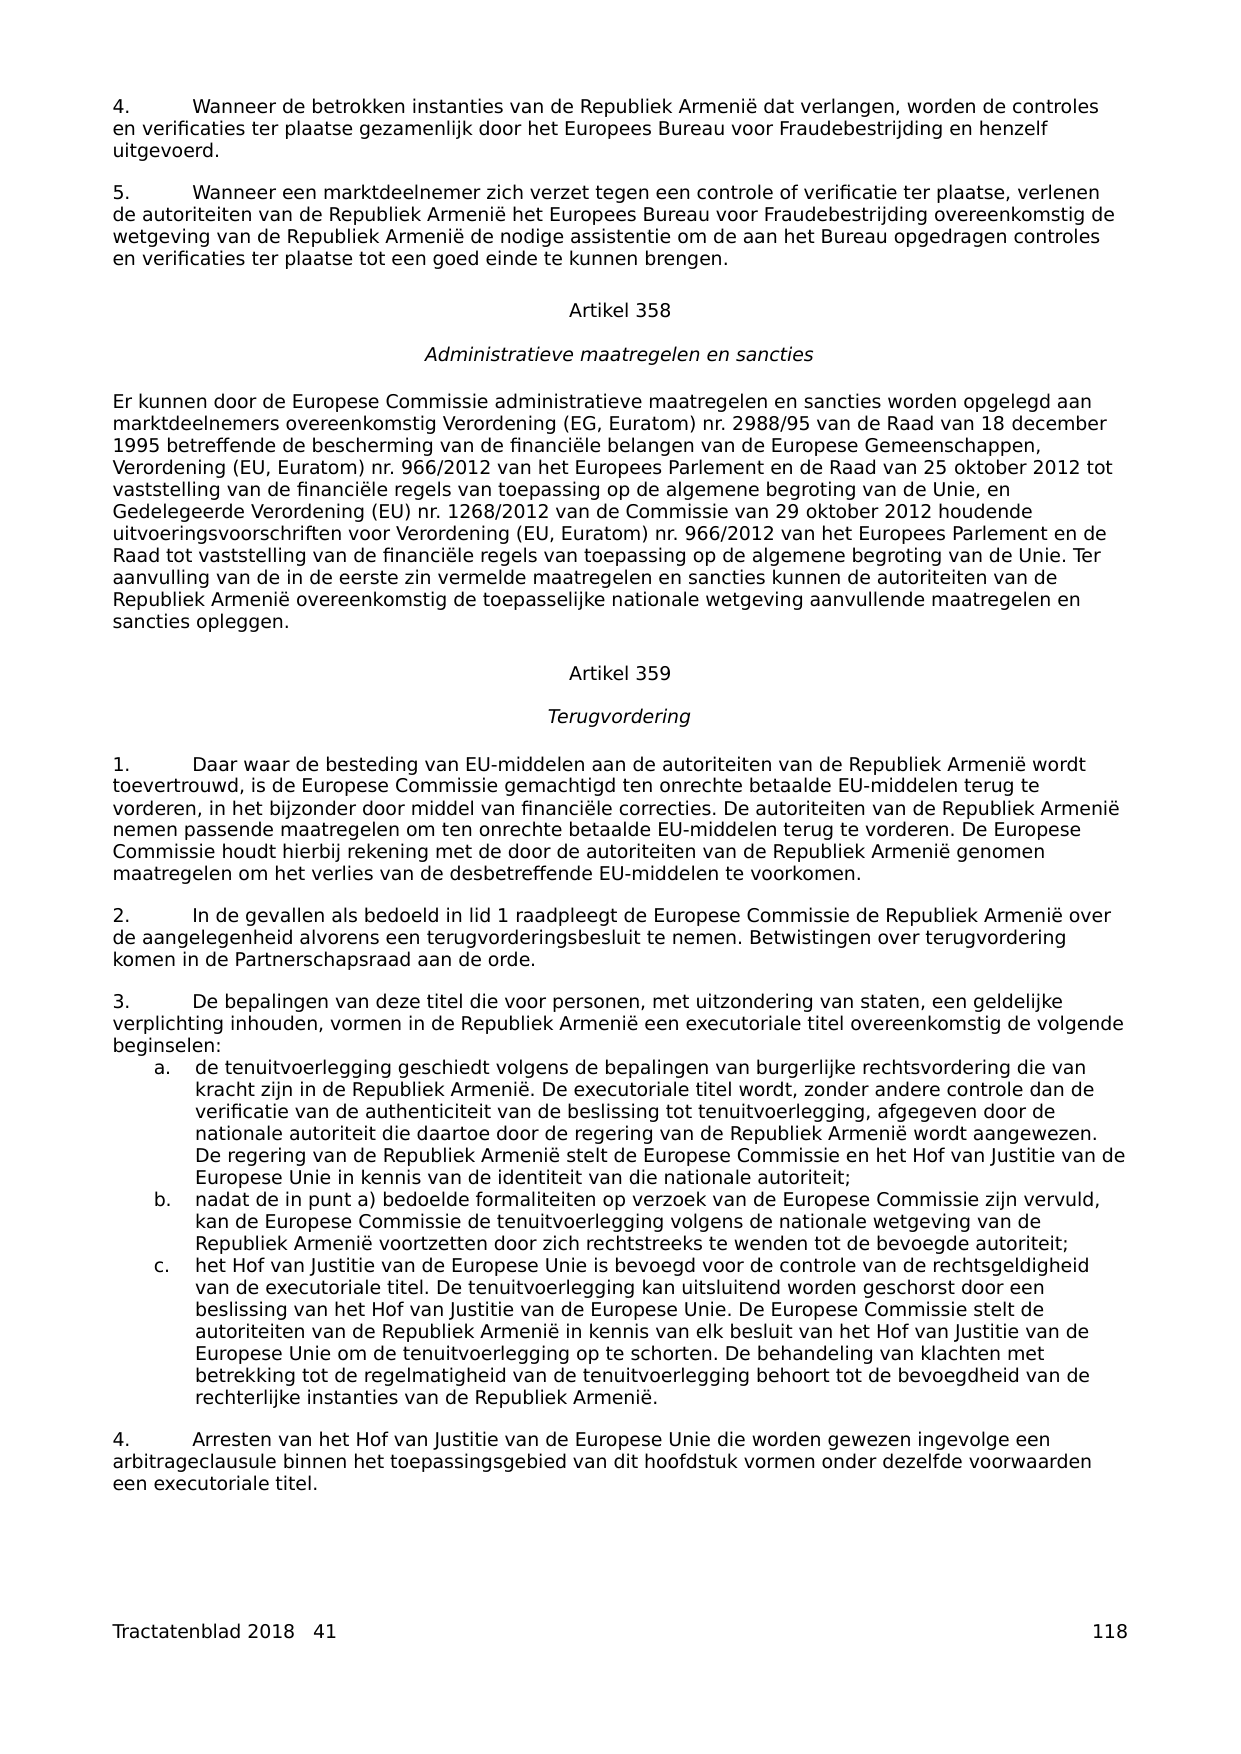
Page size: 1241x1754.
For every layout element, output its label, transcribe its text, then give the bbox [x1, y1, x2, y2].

text a. de tenuitvoerlegging geschiedt volgens de bepalingen van burgerlijke rechtsvordering die van kracht zijn in de Republiek Armenië. De executoriale titel wordt, zonder andere controle dan de verificatie van de authenticiteit van de beslissing tot tenuitvoerlegging, afgegeven door de nationale autoriteit die daartoe door de regering van de Republiek Armenië wordt aangewezen. De regering van de Republiek Armenië stelt de Europese Commissie en het Hof van Justitie van de Europese Unie in kennis van de identiteit van die nationale autoriteit; [153, 1057, 1128, 1189]
text 4. Arresten van het Hof van Justitie van de Europese Unie die worden gewezen ingevolge een arbitrageclausule binnen het toepassingsgebied van dit hoofdstuk vormen onder dezelfde voorwaarden een executoriale titel. [112, 1429, 1128, 1495]
subtitle Artikel 359 Terugvordering [112, 662, 1128, 728]
text 4. Wanneer de betrokken instanties van de Republiek Armenië dat verlangen, worden de controles en verificaties ter plaatse gezamenlijk door het Europees Bureau voor Fraudebestrijding en henzelf uitgevoerd. [112, 96, 1128, 162]
text b. nadat de in punt a) bedoelde formaliteiten op verzoek van de Europese Commissie zijn vervuld, kan de Europese Commissie de tenuitvoerlegging volgens de nationale wetgeving van de Republiek Armenië voortzetten door zich rechtstreeks te wenden tot de bevoegde autoriteit; [153, 1189, 1128, 1255]
subtitle Artikel 358 Administratieve maatregelen en sancties [112, 300, 1128, 366]
text Er kunnen door de Europese Commissie administratieve maatregelen en sancties worden opgelegd aan marktdeelnemers overeenkomstig Verordening (EG, Euratom) nr. 2988/95 van de Raad van 18 december 1995 betreffende de bescherming van de financiële belangen van de Europese Gemeenschappen, Verordening (EU, Euratom) nr. 966/2012 van het Europees Parlement en de Raad van 25 oktober 2012 tot vaststelling van de financiële regels van toepassing op de algemene begroting van de Unie, en Gedelegeerde Verordening (EU) nr. 1268/2012 van de Commissie van 29 oktober 2012 houdende uitvoeringsvoorschriften voor Verordening (EU, Euratom) nr. 966/2012 van het Europees Parlement en de Raad tot vaststelling van de financiële regels van toepassing op de algemene begroting van de Unie. Ter aanvulling van de in de eerste zin vermelde maatregelen en sancties kunnen de autoriteiten van de Republiek Armenië overeenkomstig de toepasselijke nationale wetgeving aanvullende maatregelen en sancties opleggen. [112, 391, 1128, 632]
text 5. Wanneer een marktdeelnemer zich verzet tegen een controle of verificatie ter plaatse, verlenen de autoriteiten van de Republiek Armenië het Europees Bureau voor Fraudebestrijding overeenkomstig de wetgeving van de Republiek Armenië de nodige assistentie om de aan het Bureau opgedragen controles en verificaties ter plaatse tot een goed einde te kunnen brengen. [112, 182, 1128, 270]
text c. het Hof van Justitie van de Europese Unie is bevoegd voor de controle van de rechtsgeldigheid van de executoriale titel. De tenuitvoerlegging kan uitsluitend worden geschorst door een beslissing van het Hof van Justitie van de Europese Unie. De Europese Commissie stelt de autoriteiten van de Republiek Armenië in kennis van elk besluit van het Hof van Justitie van de Europese Unie om de tenuitvoerlegging op te schorten. De behandeling van klachten met betrekking tot de regelmatigheid van de tenuitvoerlegging behoort tot de bevoegdheid van de rechterlijke instanties van de Republiek Armenië. [153, 1255, 1128, 1409]
text 3. De bepalingen van deze titel die voor personen, met uitzondering van staten, een geldelijke verplichting inhouden, vormen in de Republiek Armenië een executoriale titel overeenkomstig de volgende beginselen: [112, 991, 1128, 1057]
text 1. Daar waar de besteding van EU-middelen aan de autoriteiten van de Republiek Armenië wordt toevertrouwd, is de Europese Commissie gemachtigd ten onrechte betaalde EU-middelen terug te vorderen, in het bijzonder door middel van financiële correcties. De autoriteiten van de Republiek Armenië nemen passende maatregelen om ten onrechte betaalde EU-middelen terug te vorderen. De Europese Commissie houdt hierbij rekening met de door de autoriteiten van de Republiek Armenië genomen maatregelen om het verlies van de desbetreffende EU-middelen te voorkomen. [112, 753, 1128, 885]
text 2. In de gevallen als bedoeld in lid 1 raadpleegt de Europese Commissie de Republiek Armenië over de aangelegenheid alvorens een terugvorderingsbesluit te nemen. Betwistingen over terugvordering komen in de Partnerschapsraad aan de orde. [112, 905, 1128, 971]
